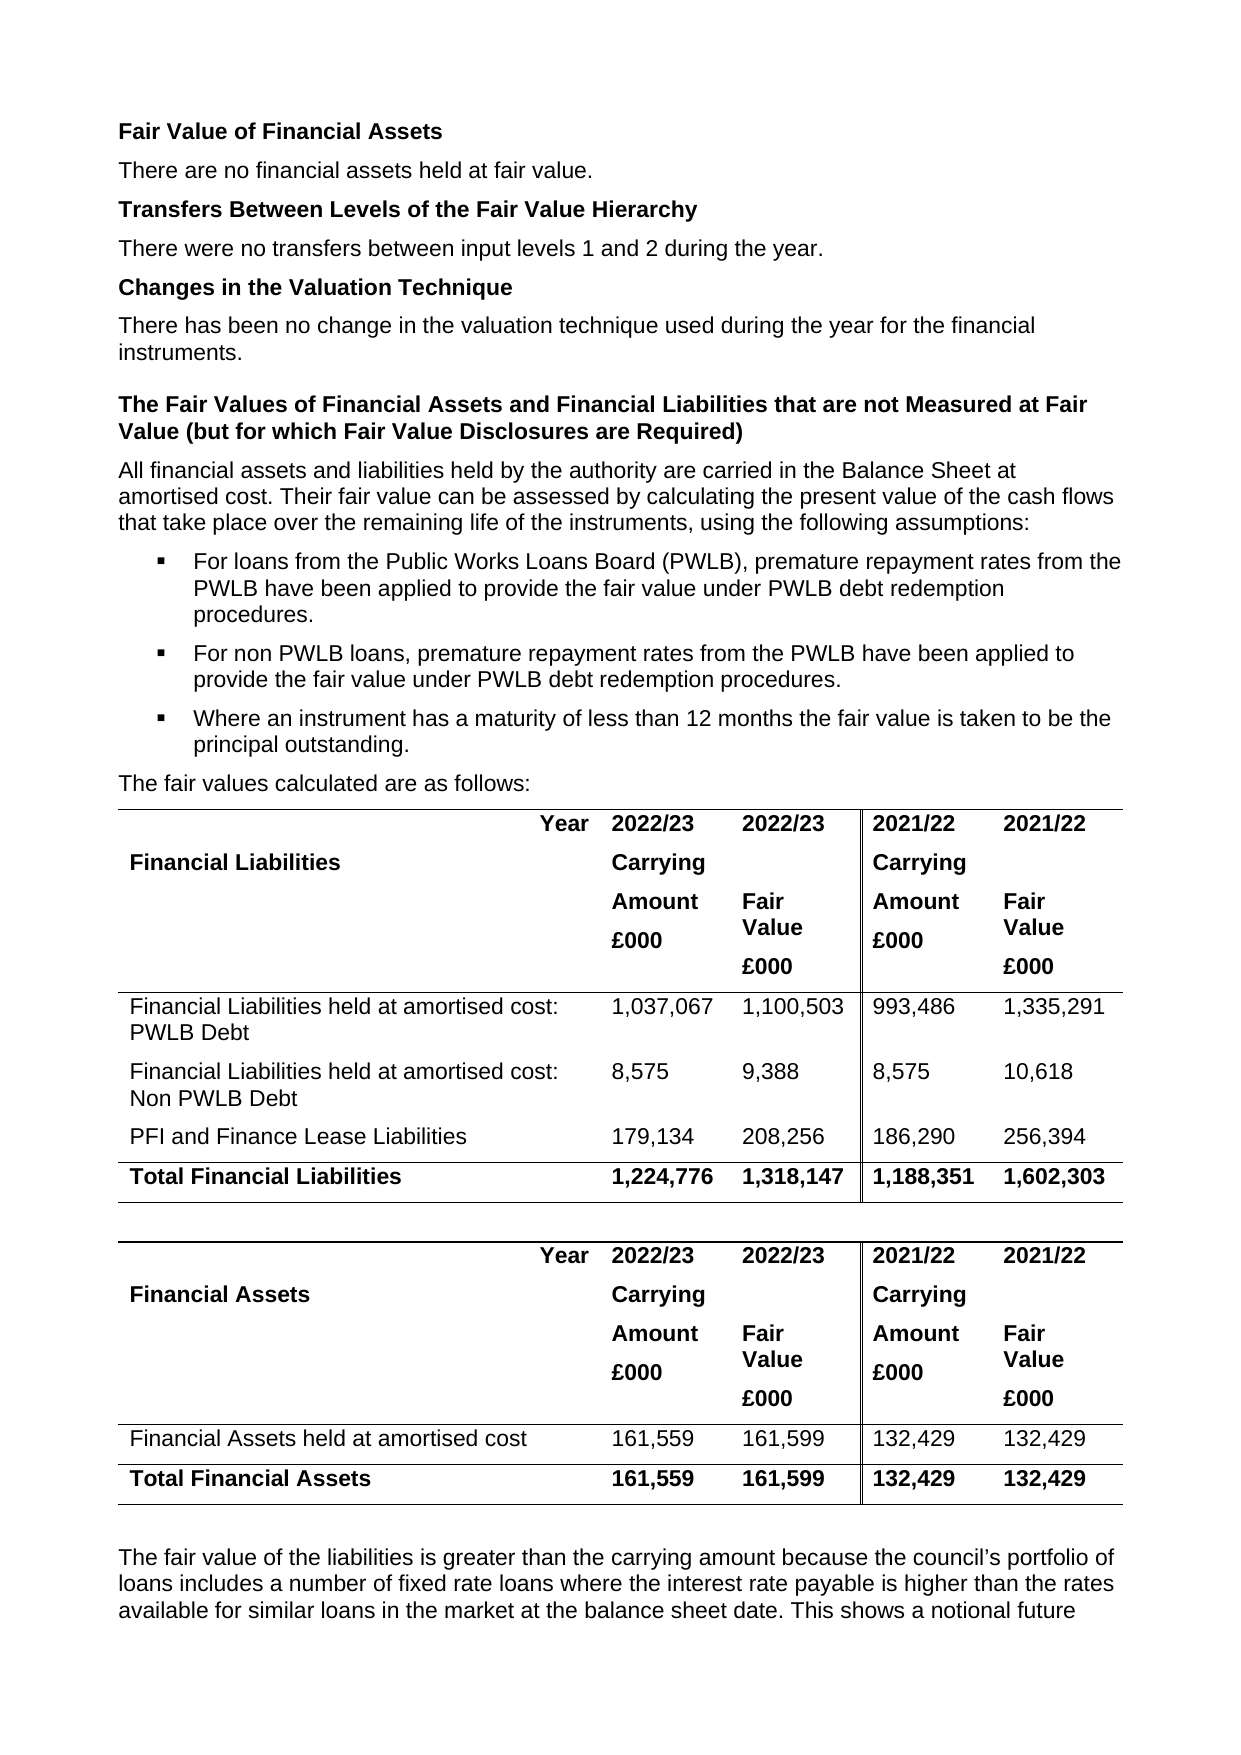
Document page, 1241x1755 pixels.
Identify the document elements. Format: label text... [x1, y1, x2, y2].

table_cell 10,618 [992, 1058, 1122, 1123]
table_cell 1,188,351 [863, 1163, 992, 1202]
table_header 2022/23 [731, 810, 860, 849]
table_cell 161,559 [600, 1425, 731, 1464]
table_cell 132,429 [992, 1425, 1122, 1464]
table_cell 1,335,291 [992, 993, 1122, 1058]
table_cell 132,429 [863, 1425, 992, 1464]
table_cell 132,429 [992, 1465, 1122, 1504]
table_cell Carrying Amount £000 [863, 1281, 992, 1424]
text The fair values calculated are as follows: [118, 770, 1122, 797]
table_header Year [118, 810, 600, 849]
table_header 2022/23 [731, 1243, 860, 1281]
table_cell Carrying Amount £000 [600, 849, 731, 992]
table_cell Fair Value £000 [992, 1281, 1122, 1424]
text All financial assets and liabilities held by the authority are carried in the Balance Sheet at amortised cost. Their fair value can be assessed by calculating the present value of the cash flows that take place over the remaining life of the instruments, using the following assumptions: [118, 457, 1122, 536]
text Fair Value of Financial Assets [118, 118, 1122, 144]
list For loans from the Public Works Loans Board (PWLB), premature repayment rates from the PWLB have been applied to provide the fair value under PWLB debt redemption procedures. [156, 548, 1122, 627]
table_cell Total Financial Assets [118, 1465, 600, 1504]
table_cell Financial Assets held at amortised cost [118, 1425, 600, 1464]
list For non PWLB loans, premature repayment rates from the PWLB have been applied to provide the fair value under PWLB debt redemption procedures. [156, 640, 1122, 692]
table_cell 8,575 [600, 1058, 731, 1123]
text There are no financial assets held at fair value. [118, 157, 1122, 183]
table_cell 186,290 [863, 1123, 992, 1162]
table_cell 1,037,067 [600, 993, 731, 1058]
table_header 2022/23 [600, 1243, 731, 1281]
table_cell 161,559 [600, 1465, 731, 1504]
list Where an instrument has a maturity of less than 12 months the fair value is taken to be the principal outstanding. [156, 705, 1122, 758]
table_header 2021/22 [992, 810, 1122, 849]
table_cell 256,394 [992, 1123, 1122, 1162]
table_header 2022/23 [600, 810, 731, 849]
table_cell 1,100,503 [731, 993, 860, 1058]
table_cell 1,602,303 [992, 1163, 1122, 1202]
table_cell Fair Value £000 [731, 849, 860, 992]
table_cell 179,134 [600, 1123, 731, 1162]
table_header 2021/22 [863, 1243, 992, 1281]
table_cell 8,575 [863, 1058, 992, 1123]
table_header 2021/22 [992, 1243, 1122, 1281]
table_header 2021/22 [863, 810, 992, 849]
table_cell Carrying Amount £000 [600, 1281, 731, 1424]
table_cell 161,599 [731, 1425, 860, 1464]
table_cell 1,318,147 [731, 1163, 860, 1202]
table_cell 161,599 [731, 1465, 860, 1504]
table_cell Fair Value £000 [731, 1281, 860, 1424]
table_cell 9,388 [731, 1058, 860, 1123]
table_cell Financial Liabilities held at amortised cost: PWLB Debt [118, 993, 600, 1058]
table_cell Carrying Amount £000 [863, 849, 992, 992]
table_cell Financial Assets [118, 1281, 600, 1424]
table_cell Financial Liabilities [118, 849, 600, 992]
table_header Year [118, 1243, 600, 1281]
table_cell 208,256 [731, 1123, 860, 1162]
table_cell Financial Liabilities held at amortised cost: Non PWLB Debt [118, 1058, 600, 1123]
text There were no transfers between input levels 1 and 2 during the year. [118, 235, 1122, 261]
text Transfers Between Levels of the Fair Value Hierarchy [118, 196, 1122, 222]
table_cell 993,486 [863, 993, 992, 1058]
table_cell 132,429 [863, 1465, 992, 1504]
text There has been no change in the valuation technique used during the year for the financial instruments. The Fair Values of Financial Assets and Financial Liabilities that are not Measured at Fair Value (but for which Fair Value Disclosures are Required) [118, 312, 1122, 444]
text The fair value of the liabilities is greater than the carrying amount because the council’s portfolio of loans includes a number of fixed rate loans where the interest rate payable is higher than the rates available for similar loans in the market at the balance sheet date. This shows a notional future [118, 1544, 1122, 1623]
table_cell Fair Value £000 [992, 849, 1122, 992]
table_cell 1,224,776 [600, 1163, 731, 1202]
text Changes in the Valuation Technique [118, 273, 1122, 300]
table_cell Total Financial Liabilities [118, 1163, 600, 1202]
table_cell PFI and Finance Lease Liabilities [118, 1123, 600, 1162]
